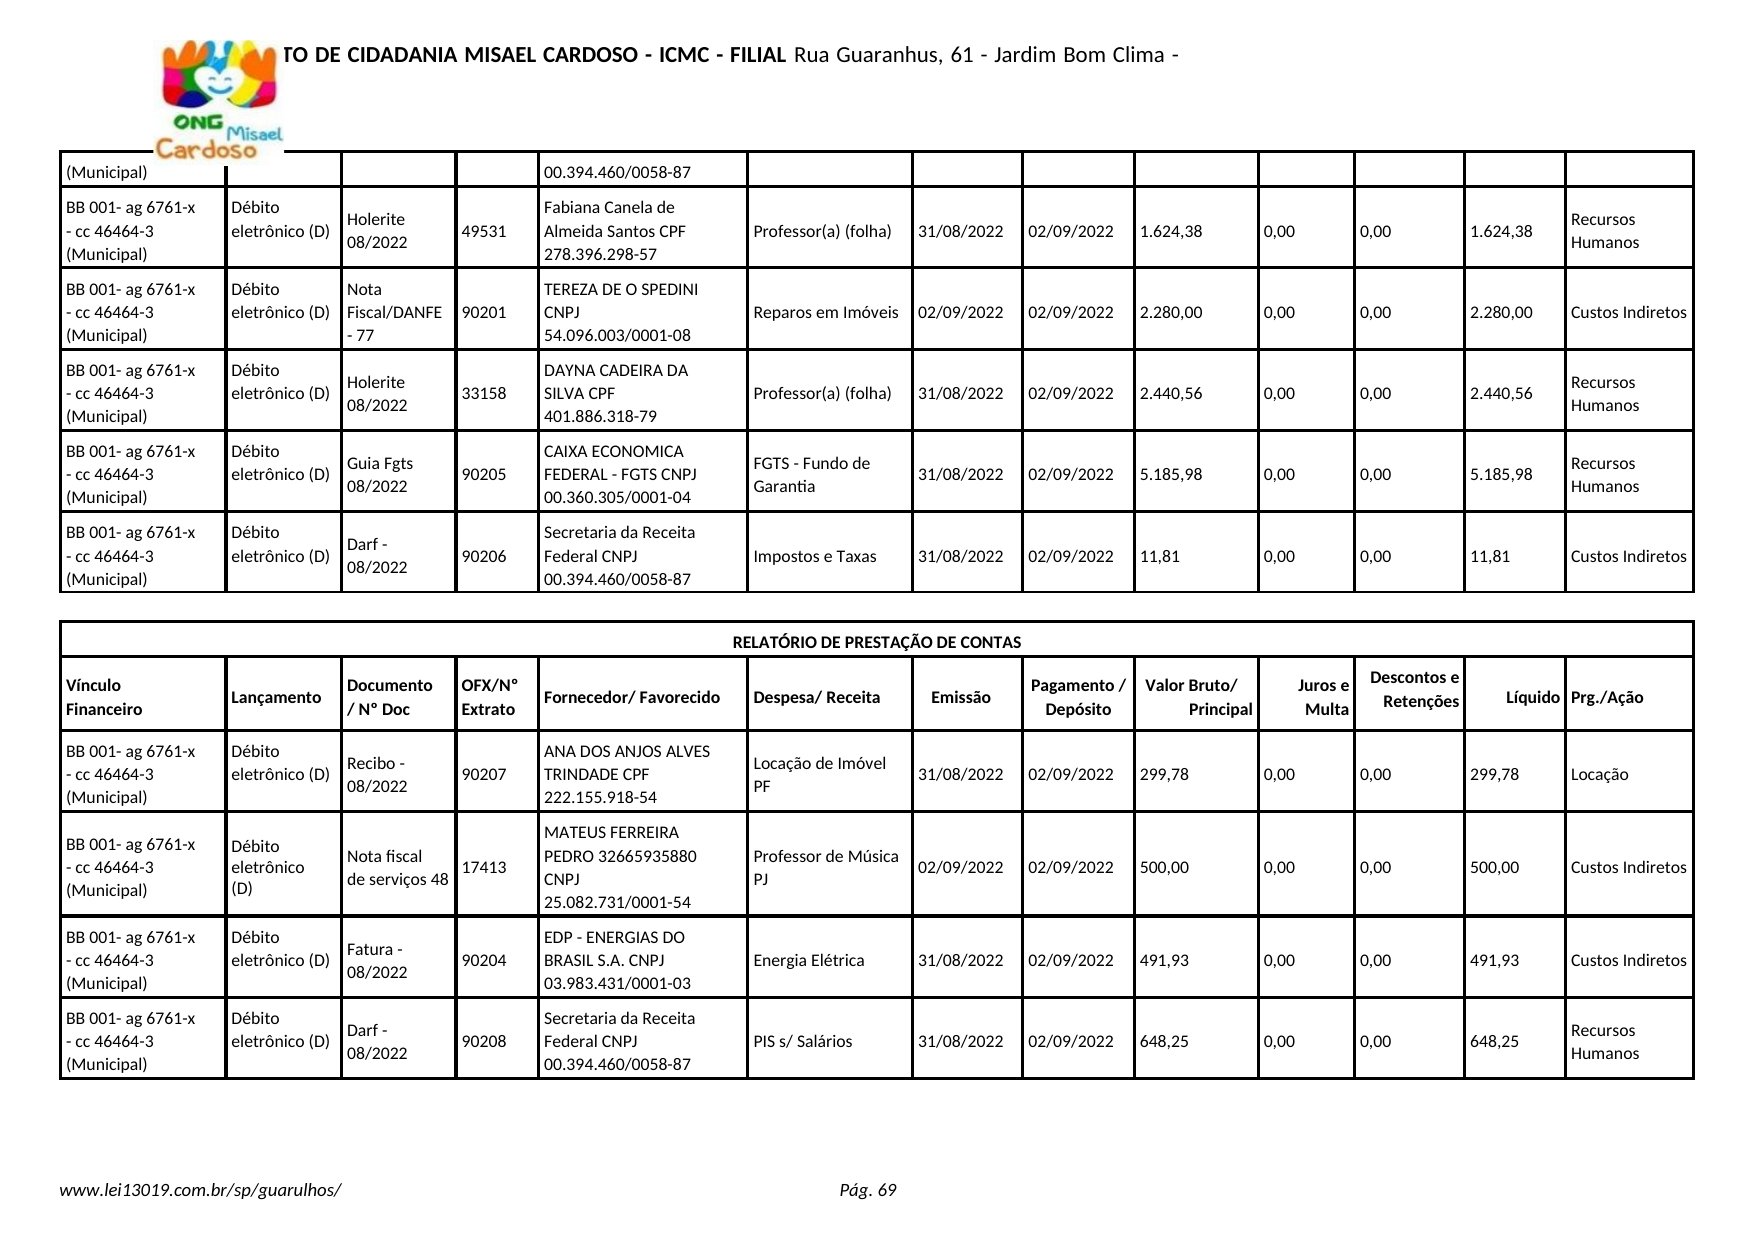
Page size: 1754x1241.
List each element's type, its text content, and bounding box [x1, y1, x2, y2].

table_cell Darf - 08/2022 [343, 513, 454, 591]
table_cell 02/09/2022 [1024, 351, 1133, 429]
table_cell (Municipal) [62, 153, 224, 185]
table_cell Nota fiscal de serviços 48 [343, 813, 454, 914]
table_cell 491,93 [1466, 918, 1564, 996]
table_cell Juros e Multa [1260, 658, 1353, 729]
table_cell BB 001- ag 6761-x - cc 46464-3 (Municipal) [62, 513, 224, 591]
table_cell Energia Elétrica [749, 918, 911, 996]
table_cell 0,00 [1260, 269, 1353, 347]
table_cell Holerite 08/2022 [343, 188, 454, 266]
table_cell 31/08/2022 [914, 732, 1021, 810]
table_cell 31/08/2022 [914, 918, 1021, 996]
table_cell EDP - ENERGIAS DO BRASIL S.A. CNPJ 03.983.431/0001-03 [540, 918, 746, 996]
table_cell [1567, 153, 1692, 185]
table_cell 31/08/2022 [914, 351, 1021, 429]
table_cell 17413 [458, 813, 537, 914]
table_cell Débito eletrônico (D) [228, 188, 340, 266]
table_cell 0,00 [1356, 351, 1463, 429]
table_cell 0,00 [1260, 188, 1353, 266]
table_cell 0,00 [1356, 513, 1463, 591]
table_cell 02/09/2022 [1024, 918, 1133, 996]
table_cell Documento / Nº Doc [343, 658, 454, 729]
table_cell Professor(a) (folha) [749, 188, 911, 266]
table_cell Guia Fgts 08/2022 [343, 432, 454, 510]
table_cell Locação de Imóvel PF [749, 732, 911, 810]
table_cell 02/09/2022 [914, 813, 1021, 914]
table_cell 0,00 [1356, 918, 1463, 996]
table_cell Professor(a) (folha) [749, 351, 911, 429]
table_cell Débito eletrônico (D) [228, 269, 340, 347]
table_cell 02/09/2022 [1024, 999, 1133, 1077]
table_cell Descontos e Retenções [1356, 658, 1463, 729]
table_cell Locação [1567, 732, 1692, 810]
table_cell 02/09/2022 [1024, 269, 1133, 347]
table_cell 648,25 [1466, 999, 1564, 1077]
table_cell Custos Indiretos [1567, 918, 1692, 996]
table_cell Emissão [914, 658, 1021, 729]
table_cell 299,78 [1466, 732, 1564, 810]
table_cell CAIXA ECONOMICA FEDERAL - FGTS CNPJ 00.360.305/0001-04 [540, 432, 746, 510]
table_cell 500,00 [1466, 813, 1564, 914]
table_cell 0,00 [1356, 999, 1463, 1077]
table_cell 0,00 [1260, 432, 1353, 510]
table_cell BB 001- ag 6761-x - cc 46464-3 (Municipal) [62, 432, 224, 510]
table_cell BB 001- ag 6761-x - cc 46464-3 (Municipal) [62, 918, 224, 996]
table_cell 2.280,00 [1466, 269, 1564, 347]
table_cell 1.624,38 [1136, 188, 1257, 266]
table_cell Pagamento / Depósito [1024, 658, 1133, 729]
table_cell BB 001- ag 6761-x - cc 46464-3 (Municipal) [62, 269, 224, 347]
table_cell Débito eletrônico (D) [228, 999, 340, 1077]
table_cell Recibo - 08/2022 [343, 732, 454, 810]
table_cell Valor Bruto/ Principal [1136, 658, 1257, 729]
table_cell [914, 153, 1021, 185]
table_cell 0,00 [1260, 999, 1353, 1077]
table_cell ANA DOS ANJOS ALVES TRINDADE CPF 222.155.918-54 [540, 732, 746, 810]
table_cell 0,00 [1356, 732, 1463, 810]
table_cell [228, 153, 340, 185]
table_cell Holerite 08/2022 [343, 351, 454, 429]
table_cell 0,00 [1260, 918, 1353, 996]
table_cell [749, 153, 911, 185]
table_cell 02/09/2022 [1024, 513, 1133, 591]
table_cell Débito eletrônico (D) [228, 813, 340, 914]
table_cell 500,00 [1136, 813, 1257, 914]
table_cell 0,00 [1260, 732, 1353, 810]
table_cell 90206 [458, 513, 537, 591]
table_cell Darf - 08/2022 [343, 999, 454, 1077]
table_cell [458, 153, 537, 185]
table_cell 02/09/2022 [914, 269, 1021, 347]
table_cell 31/08/2022 [914, 188, 1021, 266]
table_cell 2.440,56 [1136, 351, 1257, 429]
table_cell 2.440,56 [1466, 351, 1564, 429]
table_cell DAYNA CADEIRA DA SILVA CPF 401.886.318-79 [540, 351, 746, 429]
table_cell OFX/Nº Extrato [458, 658, 537, 729]
table_cell 02/09/2022 [1024, 432, 1133, 510]
table_cell 0,00 [1260, 513, 1353, 591]
table_cell Reparos em Imóveis [749, 269, 911, 347]
table_cell [1136, 153, 1257, 185]
table_cell 0,00 [1356, 813, 1463, 914]
table_cell 33158 [458, 351, 537, 429]
table_cell Custos Indiretos [1567, 513, 1692, 591]
table_cell 31/08/2022 [914, 513, 1021, 591]
table_cell Recursos Humanos [1567, 432, 1692, 510]
table_cell 90208 [458, 999, 537, 1077]
table_cell Despesa/ Receita [749, 658, 911, 729]
table_cell Recursos Humanos [1567, 999, 1692, 1077]
table_cell Custos Indiretos [1567, 813, 1692, 914]
table_cell Fornecedor/ Favorecido [540, 658, 746, 729]
table_header RELATÓRIO DE PRESTAÇÃO DE CONTAS [62, 623, 1692, 655]
table_cell 1.624,38 [1466, 188, 1564, 266]
table_cell [1466, 153, 1564, 185]
table_cell 5.185,98 [1466, 432, 1564, 510]
table_cell Nota Fiscal/DANFE - 77 [343, 269, 454, 347]
table_cell Lançamento [228, 658, 340, 729]
table_cell 2.280,00 [1136, 269, 1257, 347]
table_cell [1024, 153, 1133, 185]
table_cell Professor de Música PJ [749, 813, 911, 914]
table_cell Débito eletrônico (D) [228, 513, 340, 591]
table_cell MATEUS FERREIRA PEDRO 32665935880 CNPJ 25.082.731/0001-54 [540, 813, 746, 914]
table_cell 31/08/2022 [914, 432, 1021, 510]
table_cell BB 001- ag 6761-x - cc 46464-3 (Municipal) [62, 999, 224, 1077]
table_cell 02/09/2022 [1024, 188, 1133, 266]
table_cell 5.185,98 [1136, 432, 1257, 510]
table_cell 11,81 [1136, 513, 1257, 591]
table_cell BB 001- ag 6761-x - cc 46464-3 (Municipal) [62, 732, 224, 810]
table_cell Débito eletrônico (D) [228, 918, 340, 996]
table_cell Recursos Humanos [1567, 188, 1692, 266]
table_cell Débito eletrônico (D) [228, 351, 340, 429]
table_cell [343, 153, 454, 185]
table_cell 0,00 [1356, 432, 1463, 510]
table_cell BB 001- ag 6761-x - cc 46464-3 (Municipal) [62, 813, 224, 914]
table_cell 02/09/2022 [1024, 732, 1133, 810]
table_cell 02/09/2022 [1024, 813, 1133, 914]
table_cell Secretaria da Receita Federal CNPJ 00.394.460/0058-87 [540, 513, 746, 591]
table_cell 299,78 [1136, 732, 1257, 810]
table_cell BB 001- ag 6761-x - cc 46464-3 (Municipal) [62, 188, 224, 266]
table_cell 90204 [458, 918, 537, 996]
table_cell PIS s/ Salários [749, 999, 911, 1077]
table_cell Débito eletrônico (D) [228, 432, 340, 510]
table_cell 00.394.460/0058-87 [540, 153, 746, 185]
table_cell Custos Indiretos [1567, 269, 1692, 347]
table_cell 648,25 [1136, 999, 1257, 1077]
table_cell 31/08/2022 [914, 999, 1021, 1077]
table_cell [1356, 153, 1463, 185]
table_cell Vínculo Financeiro [62, 658, 224, 729]
table_cell 0,00 [1356, 269, 1463, 347]
table_cell 90207 [458, 732, 537, 810]
table_cell 90201 [458, 269, 537, 347]
table_cell 49531 [458, 188, 537, 266]
table_cell Recursos Humanos [1567, 351, 1692, 429]
table_cell 491,93 [1136, 918, 1257, 996]
table_cell 0,00 [1356, 188, 1463, 266]
table_cell 0,00 [1260, 351, 1353, 429]
table_cell Secretaria da Receita Federal CNPJ 00.394.460/0058-87 [540, 999, 746, 1077]
table_cell Prg./Ação [1567, 658, 1692, 729]
table_cell [1260, 153, 1353, 185]
table_cell 11,81 [1466, 513, 1564, 591]
table_cell 0,00 [1260, 813, 1353, 914]
table_cell TEREZA DE O SPEDINI CNPJ 54.096.003/0001-08 [540, 269, 746, 347]
table_cell 90205 [458, 432, 537, 510]
table_cell Líquido [1466, 658, 1564, 729]
table_cell Débito eletrônico (D) [228, 732, 340, 810]
table_cell FGTS - Fundo de Garantia [749, 432, 911, 510]
table_cell Fatura - 08/2022 [343, 918, 454, 996]
table_cell Fabiana Canela de Almeida Santos CPF 278.396.298-57 [540, 188, 746, 266]
table_cell BB 001- ag 6761-x - cc 46464-3 (Municipal) [62, 351, 224, 429]
table_cell Impostos e Taxas [749, 513, 911, 591]
